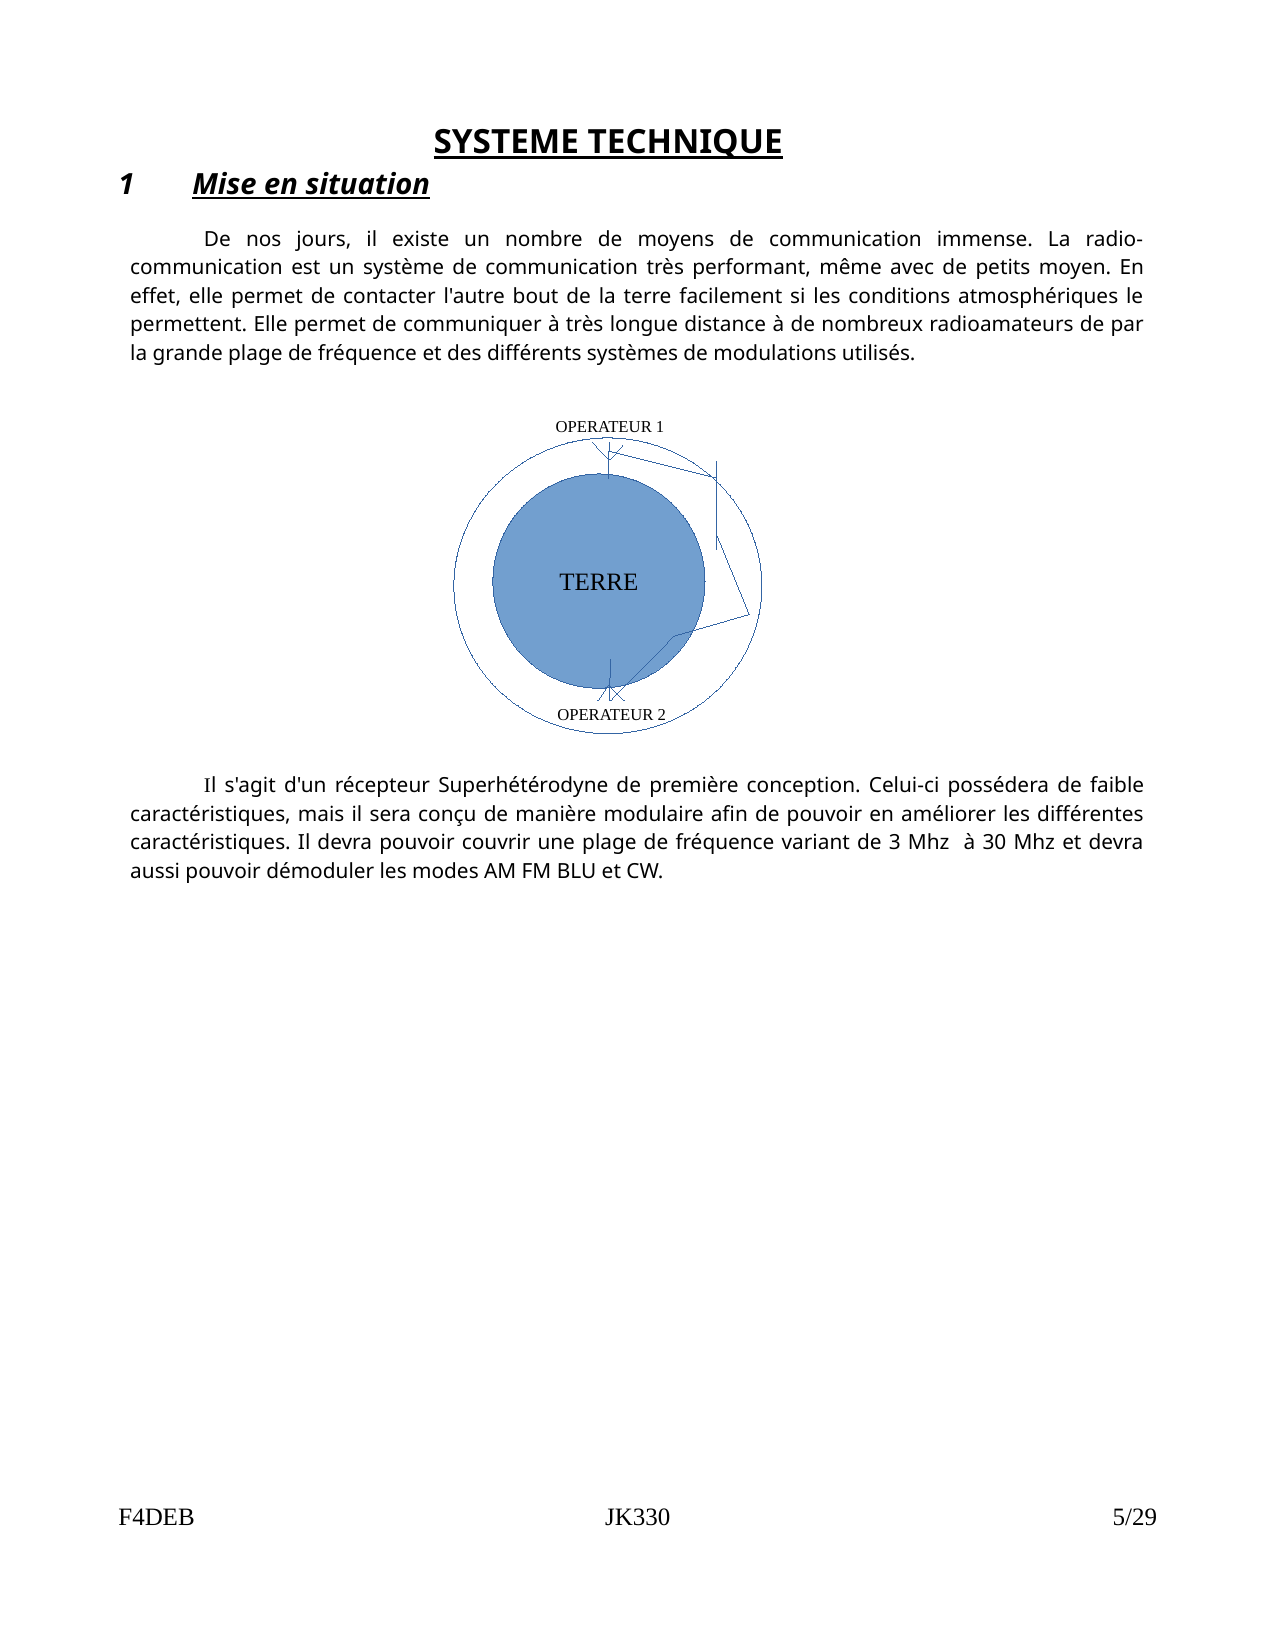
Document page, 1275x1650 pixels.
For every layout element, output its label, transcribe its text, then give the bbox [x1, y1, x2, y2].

text De nos jours, il existe un nombre de moyens de communication immense. La radio-communication est un système de communication très performant, même avec de petits moyen. En effet, elle permet de contacter l'autre bout de la terre facilement si les conditions atmosphériques le permettent. Elle permet de communiquer à très longue distance à de nombreux radioamateurs de par la grande plage de fréquence et des différents systèmes de modulations utilisés. [130, 223, 1145, 366]
subtitle Mise en situation [118, 163, 1157, 203]
text Il s'agit d'un récepteur Superhétérodyne de première conception. Celui-ci possédera de faible caractéristiques, mais il sera conçu de manière modulaire afin de pouvoir en améliorer les différentes caractéristiques. Il devra pouvoir couvrir une plage de fréquence variant de 3 Mhz à 30 Mhz et devra aussi pouvoir démoduler les modes AM FM BLU et CW. [130, 769, 1145, 884]
subtitle SYSTEME TECHNIQUE [175, 118, 1157, 163]
